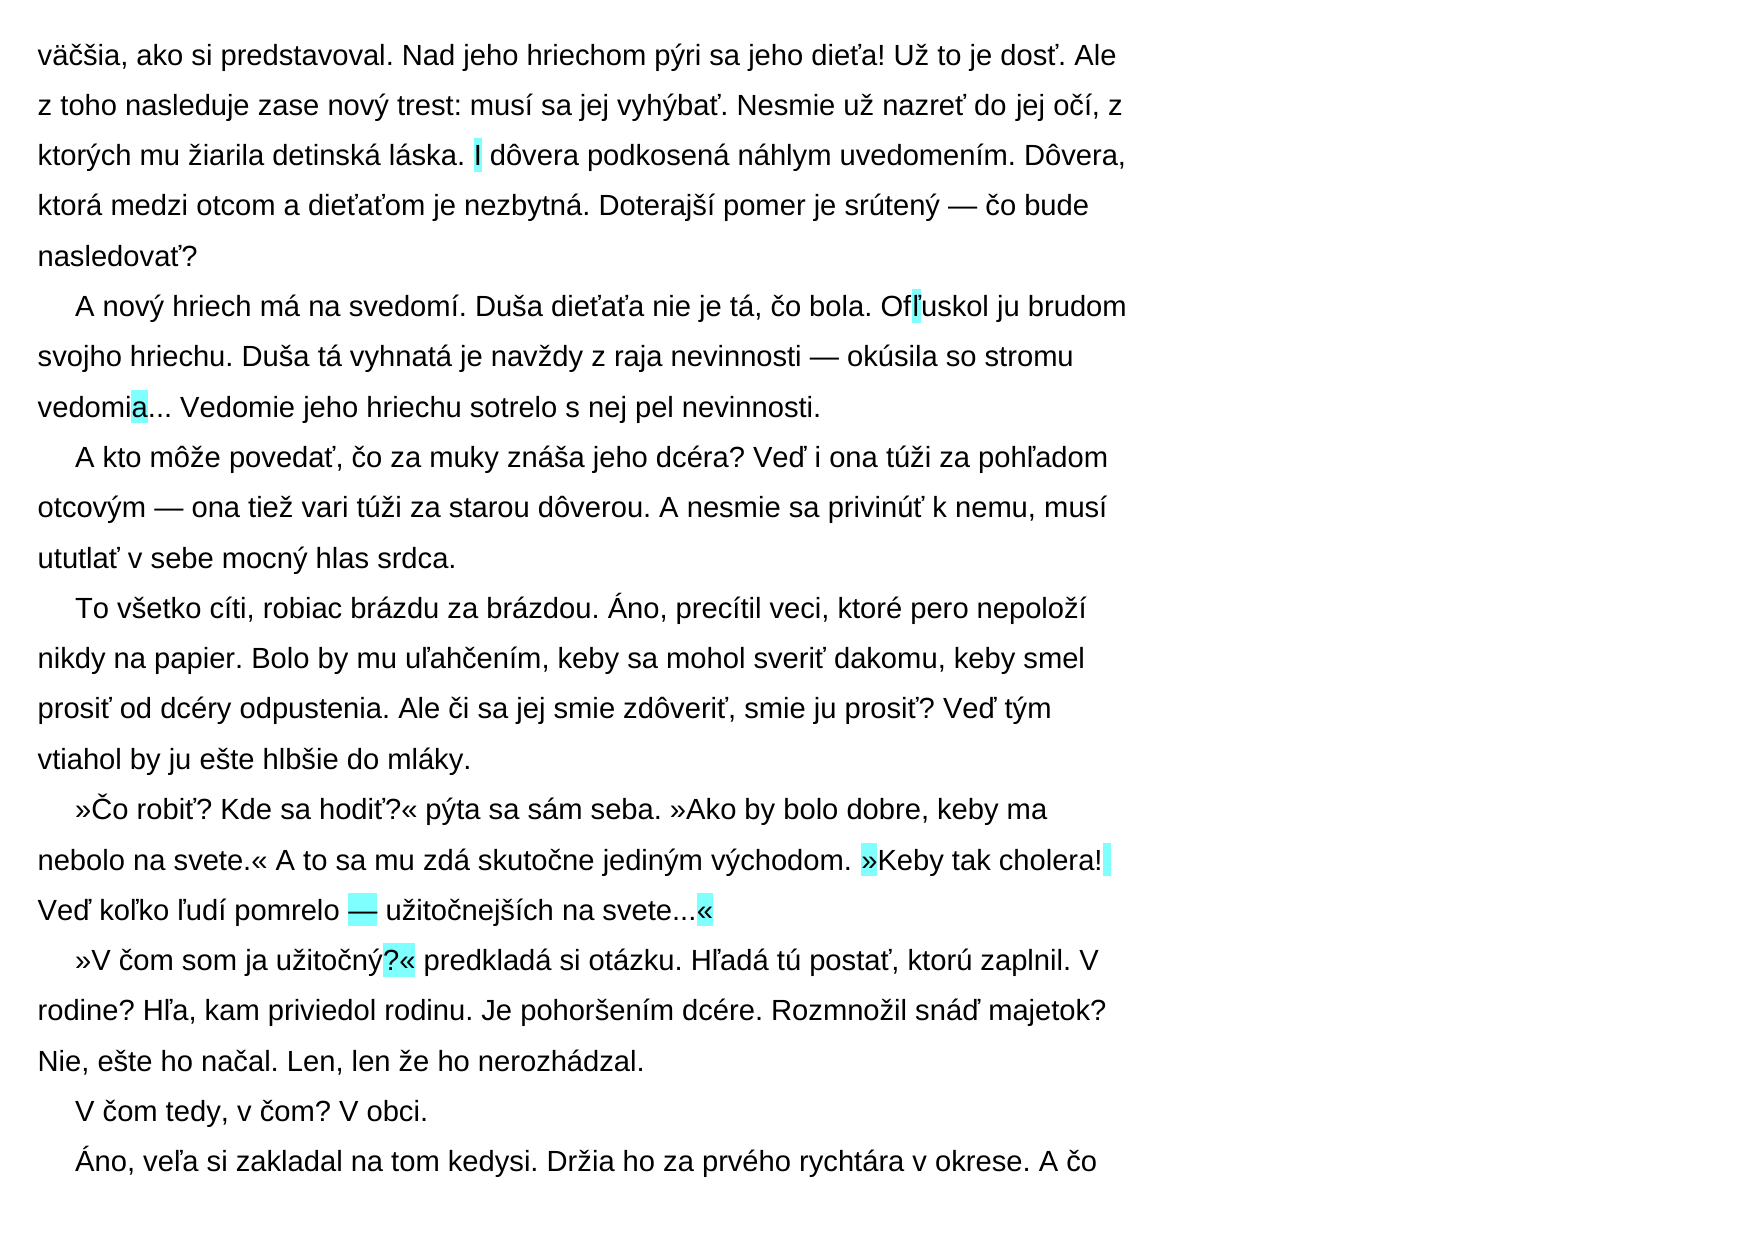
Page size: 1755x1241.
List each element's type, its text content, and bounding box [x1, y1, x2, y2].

text A nový hriech má na svedomí. Duša dieťaťa nie je tá, čo bola. Ofľuskol ju brudom svojho hriechu. Duša tá vyhnatá je navždy z raja nevinnosti — okúsila so stromu vedomia... Vedomie jeho hriechu sotrelo s nej pel nevinnosti. [37, 289, 1130, 423]
text väčšia, ako si predstavoval. Nad jeho hriechom pýri sa jeho dieťa! Už to je dosť. Ale z toho nasleduje zase nový trest: musí sa jej vyhýbať. Nesmie už nazreť do jej očí, z ktorých mu žiarila detinská láska. I dôvera podkosená náhlym uvedomením. Dôvera, ktorá medzi otcom a dieťaťom je nezbytná. Doterajší pomer je srútený — čo bude nasledovať? [37, 37, 1130, 272]
text Áno, veľa si zakladal na tom kedysi. Držia ho za prvého rychtára v okrese. A čo [37, 1144, 1130, 1178]
text A kto môže povedať, čo za muky znáša jeho dcéra? Veď i ona túži za pohľadom otcovým — ona tiež vari túži za starou dôverou. A nesmie sa privinúť k nemu, musí ututlať v sebe mocný hlas srdca. [37, 440, 1130, 574]
text »Čo robiť? Kde sa hodiť?« pýta sa sám seba. »Ako by bolo dobre, keby ma nebolo na svete.« A to sa mu zdá skutočne jediným východom. »Keby tak cholera! Veď koľko ľudí pomrelo — užitočnejších na svete...« [37, 792, 1130, 926]
text To všetko cíti, robiac brázdu za brázdou. Áno, precítil veci, ktoré pero nepoloží nikdy na papier. Bolo by mu uľahčením, keby sa mohol sveriť dakomu, keby smel prosiť od dcéry odpustenia. Ale či sa jej smie zdôveriť, smie ju prosiť? Veď tým vtiahol by ju ešte hlbšie do mláky. [37, 591, 1130, 775]
text »V čom som ja užitočný?« predkladá si otázku. Hľadá tú postať, ktorú zaplnil. V rodine? Hľa, kam priviedol rodinu. Je pohoršením dcére. Rozmnožil snáď majetok? Nie, ešte ho načal. Len, len že ho nerozhádzal. [37, 943, 1130, 1077]
text V čom tedy, v čom? V obci. [37, 1094, 1130, 1128]
